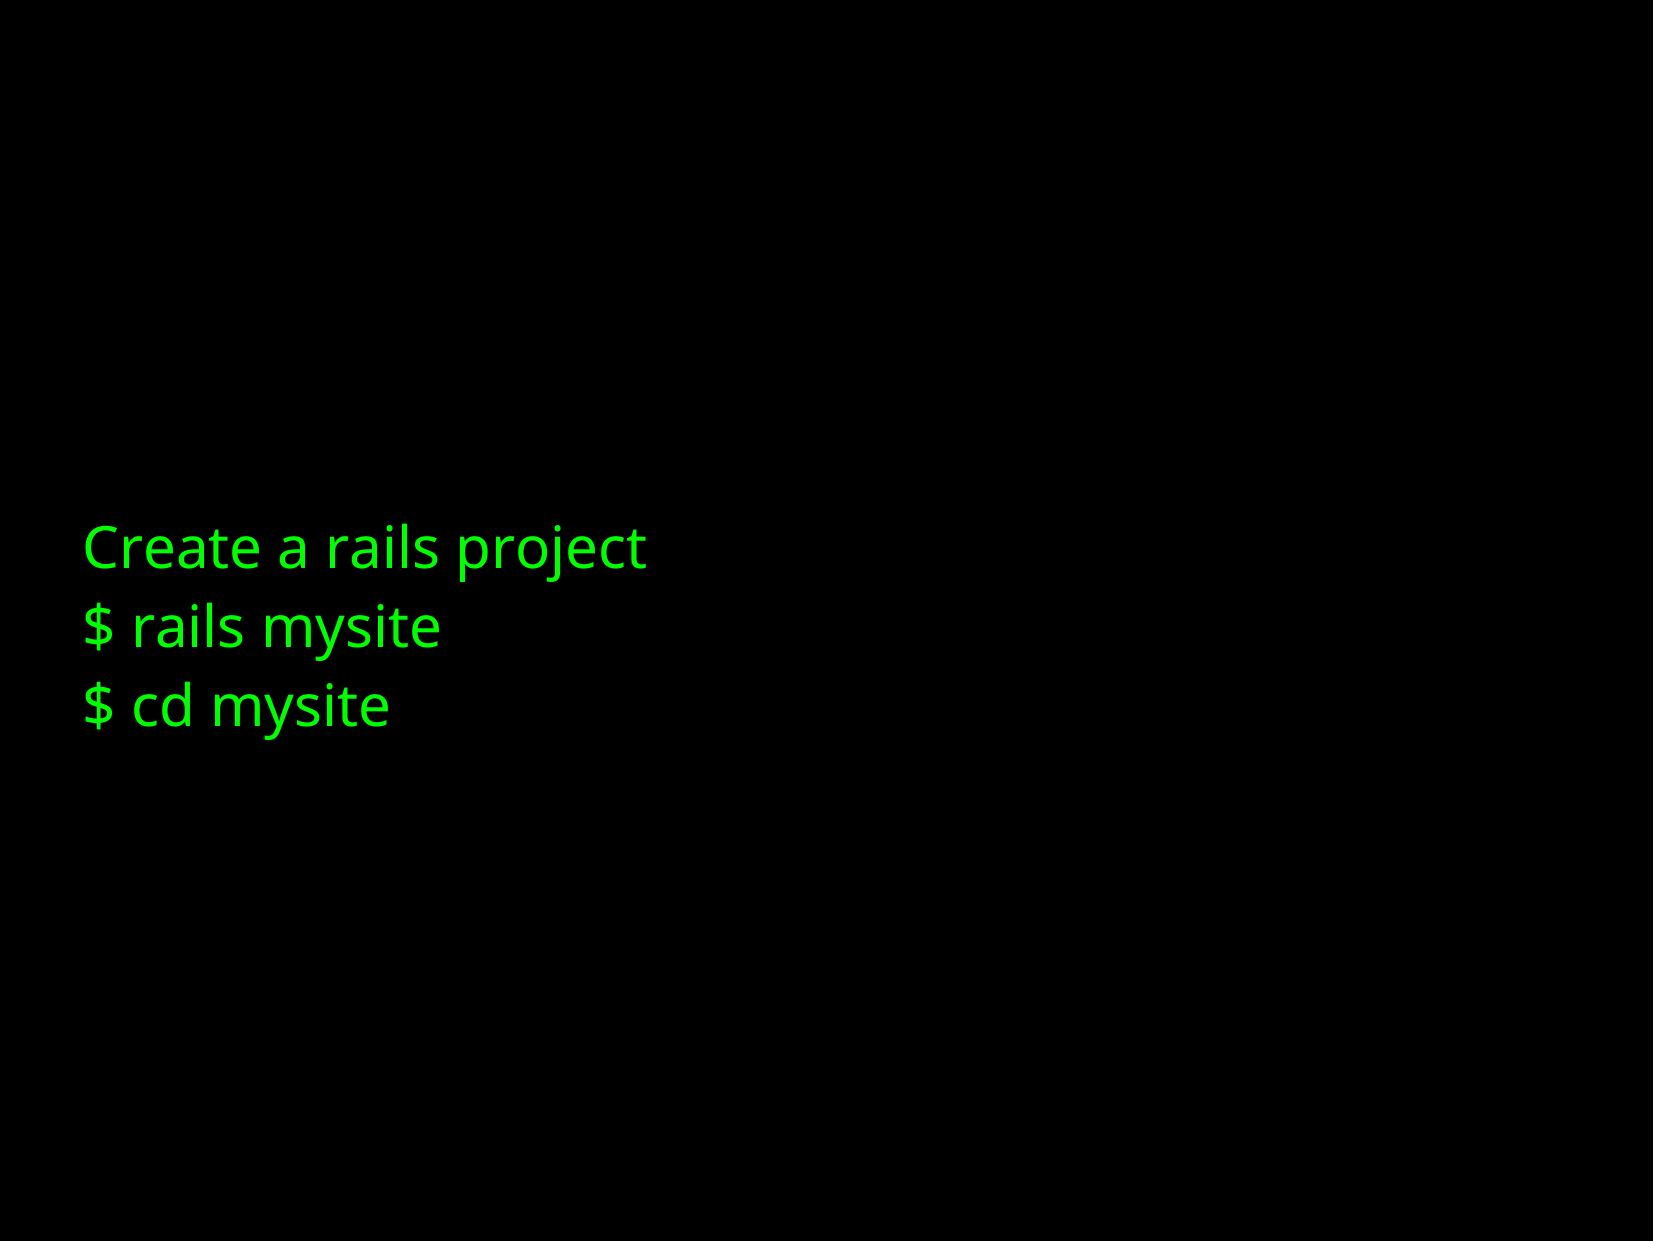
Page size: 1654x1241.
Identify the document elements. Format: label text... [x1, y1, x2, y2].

title Create a rails project $ rails mysite $ cd mysite [82, 49, 1571, 1201]
